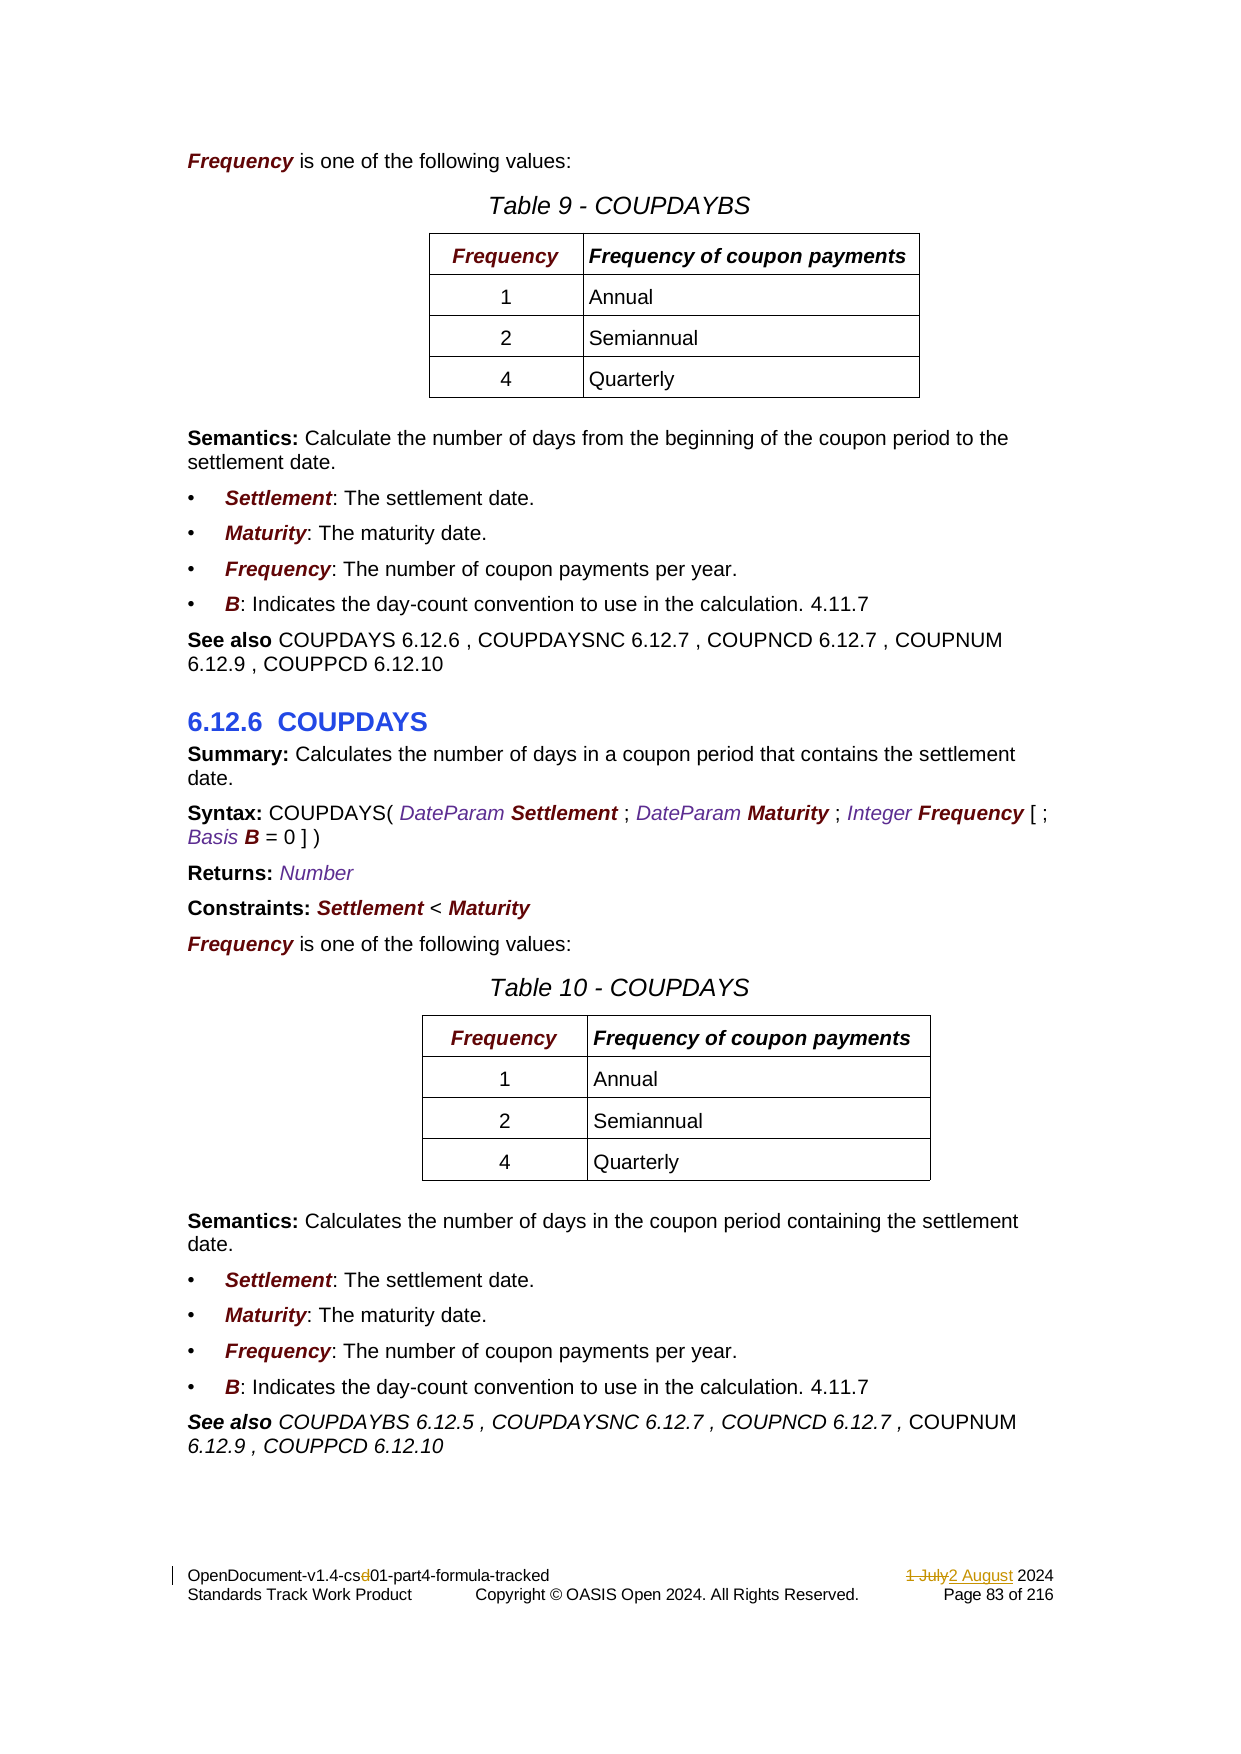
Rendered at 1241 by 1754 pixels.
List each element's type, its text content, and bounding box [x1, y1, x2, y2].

text Syntax: COUPDAYS( DateParam Settlement ; DateParam Maturity ; Integer Frequency [ ; Basis B = 0 ] ) [187, 802, 1053, 849]
list Maturity: The maturity date. [187, 522, 1053, 545]
table_cell Quarterly [584, 357, 919, 397]
text See also COUPDAYS 6.12.6 , COUPDAYSNC 6.12.7 , COUPNCD 6.12.7 , COUPNUM 6.12.9 , COUPPCD 6.12.10 [187, 628, 1053, 676]
text Table 9 - COUPDAYBS [187, 192, 1053, 220]
table_cell Semiannual [584, 316, 919, 356]
table_cell 2 [423, 1098, 587, 1138]
table_cell Annual [588, 1057, 930, 1097]
table_header Frequency [423, 1016, 587, 1056]
text Table 10 - COUPDAYS [187, 974, 1053, 1002]
list Settlement: The settlement date. [187, 486, 1053, 509]
table_cell Semiannual [588, 1098, 930, 1138]
list B: Indicates the day-count convention to use in the calculation. 4.11.7 [187, 1375, 1053, 1399]
text Frequency is one of the following values: [187, 932, 1053, 956]
table_cell 4 [423, 1139, 587, 1179]
list Settlement: The settlement date. [187, 1268, 1053, 1292]
list Frequency: The number of coupon payments per year. [187, 557, 1053, 581]
table_cell Quarterly [588, 1139, 930, 1179]
text Returns: Number [187, 861, 1053, 884]
table_header Frequency of coupon payments [588, 1016, 930, 1056]
table_header Frequency of coupon payments [584, 234, 919, 274]
table_cell 1 [430, 275, 583, 315]
table_cell 1 [423, 1057, 587, 1097]
table_header Frequency [430, 234, 583, 274]
subtitle COUPDAYS [187, 707, 1053, 737]
text Constraints: Settlement < Maturity [187, 897, 1053, 920]
table_cell Annual [584, 275, 919, 315]
text Frequency is one of the following values: [187, 150, 1053, 173]
list B: Indicates the day-count convention to use in the calculation. 4.11.7 [187, 593, 1053, 616]
text Summary: Calculates the number of days in a coupon period that contains the settlement date. [187, 743, 1053, 790]
text Semantics: Calculates the number of days in the coupon period containing the settlement date. [187, 1186, 1053, 1256]
table_cell 4 [430, 357, 583, 397]
table_cell 2 [430, 316, 583, 356]
list Frequency: The number of coupon payments per year. [187, 1339, 1053, 1363]
list Maturity: The maturity date. [187, 1304, 1053, 1327]
text Semantics: Calculate the number of days from the beginning of the coupon period to the settlement date. [187, 403, 1053, 474]
text See also COUPDAYBS 6.12.5 , COUPDAYSNC 6.12.7 , COUPNCD 6.12.7 , COUPNUM 6.12.9 , COUPPCD 6.12.10 [187, 1411, 1053, 1458]
